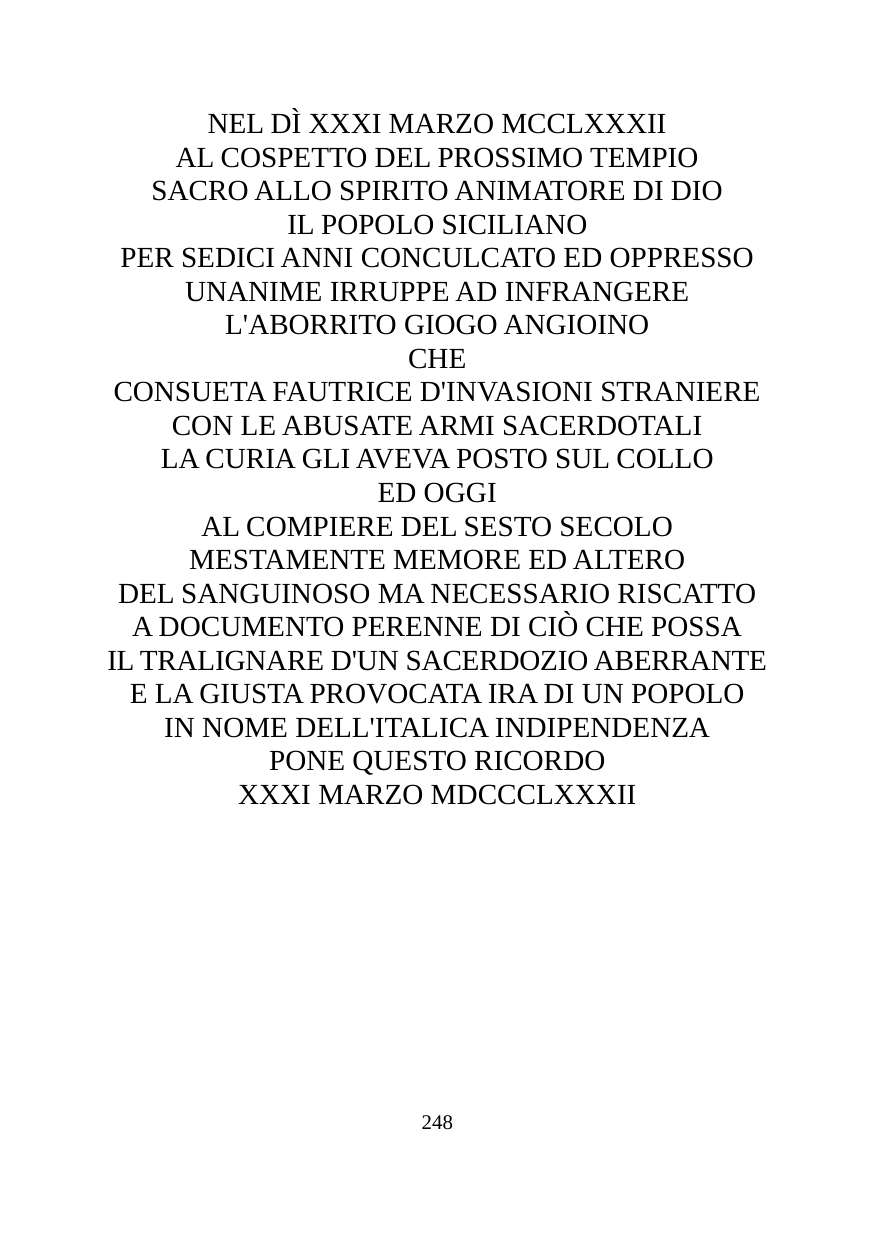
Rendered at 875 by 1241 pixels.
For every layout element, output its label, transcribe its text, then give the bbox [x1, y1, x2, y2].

text NEL DÌ XXXI MARZO MCCLXXXII AL COSPETTO DEL PROSSIMO TEMPIO SACRO ALLO SPIRITO ANIMATORE DI DIO IL POPOLO SICILIANO PER SEDICI ANNI CONCULCATO ED OPPRESSO UNANIME IRRUPPE AD INFRANGERE L'ABORRITO GIOGO ANGIOINO CHE CONSUETA FAUTRICE D'INVASIONI STRANIERE CON LE ABUSATE ARMI SACERDOTALI LA CURIA GLI AVEVA POSTO SUL COLLO ED OGGI AL COMPIERE DEL SESTO SECOLO MESTAMENTE MEMORE ED ALTERO DEL SANGUINOSO MA NECESSARIO RISCATTO A DOCUMENTO PERENNE DI CIÒ CHE POSSA IL TRALIGNARE D'UN SACERDOZIO ABERRANTE E LA GIUSTA PROVOCATA IRA DI UN POPOLO IN NOME DELL'ITALICA INDIPENDENZA PONE QUESTO RICORDO XXXI MARZO MDCCCLXXXII [106, 106, 768, 811]
